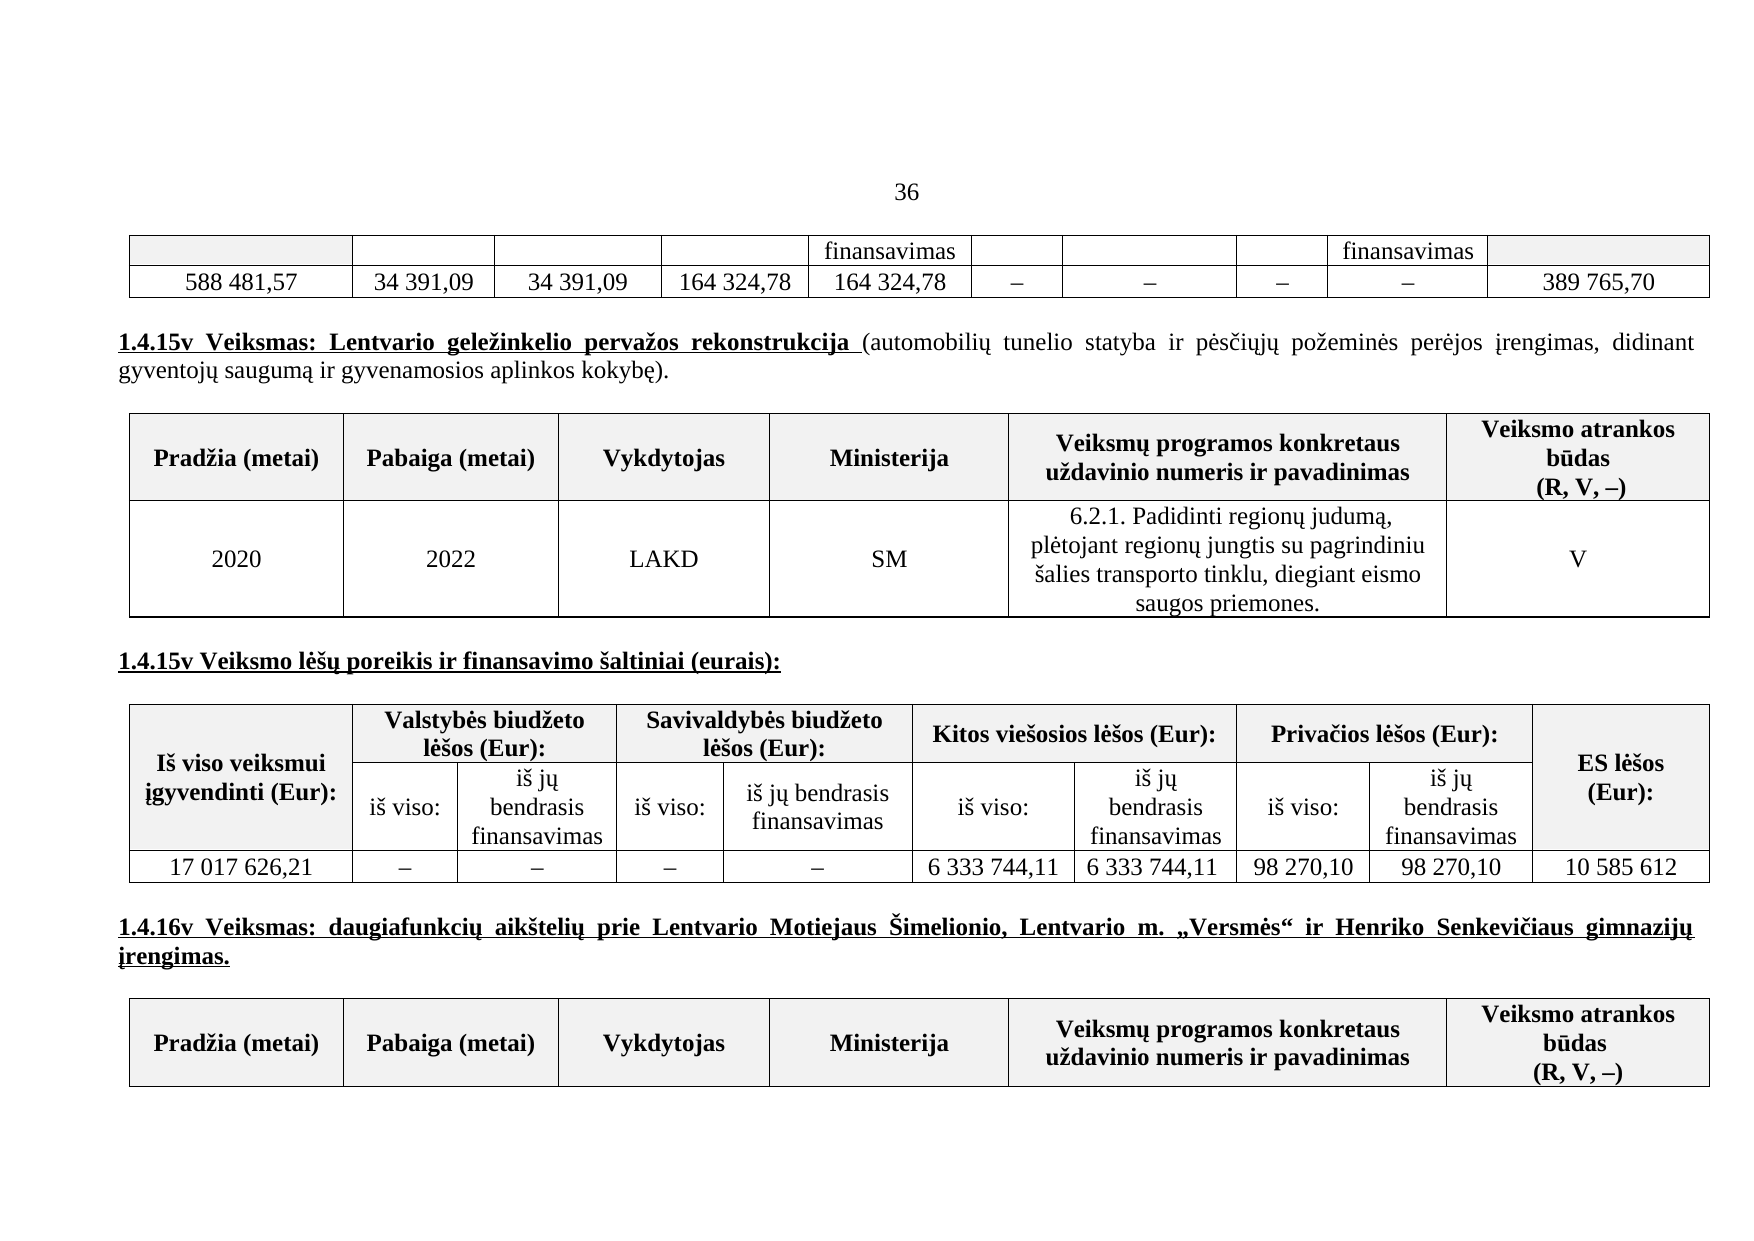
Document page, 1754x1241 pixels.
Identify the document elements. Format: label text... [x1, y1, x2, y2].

table_header ES lėšos (Eur): [1533, 705, 1709, 849]
table_cell iš jų bendrasis finansavimas [724, 763, 912, 849]
table_header Kitos viešosios lėšos (Eur): [913, 705, 1236, 762]
table_header Veiksmo atrankos būdas (R, V, –) [1447, 414, 1709, 500]
table_cell [353, 236, 494, 264]
table_cell 6.2.1. Padidinti regionų judumą, plėtojant regionų jungtis su pagrindiniu šalies transporto tinklu, diegiant eismo saugos priemones. [1009, 501, 1446, 616]
table_cell LAKD [559, 501, 769, 616]
table_cell – [353, 851, 457, 882]
table_cell iš viso: [1237, 763, 1369, 849]
table_header Pabaiga (metai) [344, 999, 558, 1086]
table_header [130, 236, 352, 264]
table_cell 2022 [344, 501, 558, 616]
table_cell [1237, 236, 1327, 264]
table_cell 10 585 612 [1533, 851, 1709, 882]
table_cell 389 765,70 [1488, 266, 1709, 297]
table_cell V [1447, 501, 1709, 616]
table_cell [662, 236, 808, 264]
table_header Veiksmo atrankos būdas (R, V, –) [1447, 999, 1709, 1086]
table_cell 164 324,78 [662, 266, 808, 297]
table_cell 164 324,78 [809, 266, 971, 297]
table_cell iš viso: [353, 763, 457, 849]
table_cell 34 391,09 [495, 266, 661, 297]
table_cell 98 270,10 [1370, 851, 1532, 882]
table_header Veiksmų programos konkretaus uždavinio numeris ir pavadinimas [1009, 414, 1446, 500]
table_header Vykdytojas [559, 999, 769, 1086]
table_cell – [1237, 266, 1327, 297]
table_cell iš viso: [617, 763, 723, 849]
table_header Savivaldybės biudžeto lėšos (Eur): [617, 705, 912, 762]
table_cell [972, 236, 1062, 264]
table_header Vykdytojas [559, 414, 769, 500]
table_header [1488, 236, 1709, 264]
table_cell – [724, 851, 912, 882]
table_cell – [972, 266, 1062, 297]
table_cell 2020 [130, 501, 343, 616]
table_header Privačios lėšos (Eur): [1237, 705, 1532, 762]
table_cell 588 481,57 [130, 266, 352, 297]
table_cell [495, 236, 661, 264]
table_cell 6 333 744,11 [913, 851, 1074, 882]
table_cell – [458, 851, 616, 882]
table_header Veiksmų programos konkretaus uždavinio numeris ir pavadinimas [1009, 999, 1446, 1086]
table_cell finansavimas [809, 236, 971, 264]
table_header Pradžia (metai) [130, 414, 343, 500]
table_header Ministerija [770, 414, 1008, 500]
table_header Iš viso veiksmui įgyvendinti (Eur): [130, 705, 352, 849]
table_cell [1063, 236, 1236, 264]
table_cell iš jų bendrasis finansavimas [1075, 763, 1236, 849]
table_cell 98 270,10 [1237, 851, 1369, 882]
table_cell iš jų bendrasis finansavimas [1370, 763, 1532, 849]
table_cell 17 017 626,21 [130, 851, 352, 882]
table_cell – [617, 851, 723, 882]
text 1.4.16v Veiksmas: daugiafunkcių aikštelių prie Lentvario Motiejaus Šimelionio, Lentvario m. „Versmės“ ir Henriko Senkevičiaus gimnazijų [118, 912, 1695, 937]
table_cell – [1328, 266, 1487, 297]
table_header Pabaiga (metai) [344, 414, 558, 500]
text įrengimas. [118, 938, 1695, 969]
table_cell iš viso: [913, 763, 1074, 849]
text 1.4.15v Veiksmas: Lentvario geležinkelio pervažos rekonstrukcija (automobilių tunelio statyba ir pėsčiųjų požeminės perėjos įrengimas, didinant gyventojų saugumą ir gyvenamosios aplinkos kokybę). [118, 327, 1695, 384]
text 1.4.15v Veiksmo lėšų poreikis ir finansavimo šaltiniai (eurais): [118, 646, 1695, 675]
table_cell iš jų bendrasis finansavimas [458, 763, 616, 849]
table_header Pradžia (metai) [130, 999, 343, 1086]
table_cell SM [770, 501, 1008, 616]
table_cell 34 391,09 [353, 266, 494, 297]
table_cell finansavimas [1328, 236, 1487, 264]
table_header Ministerija [770, 999, 1008, 1086]
table_cell 6 333 744,11 [1075, 851, 1236, 882]
table_header Valstybės biudžeto lėšos (Eur): [353, 705, 616, 762]
table_cell – [1063, 266, 1236, 297]
